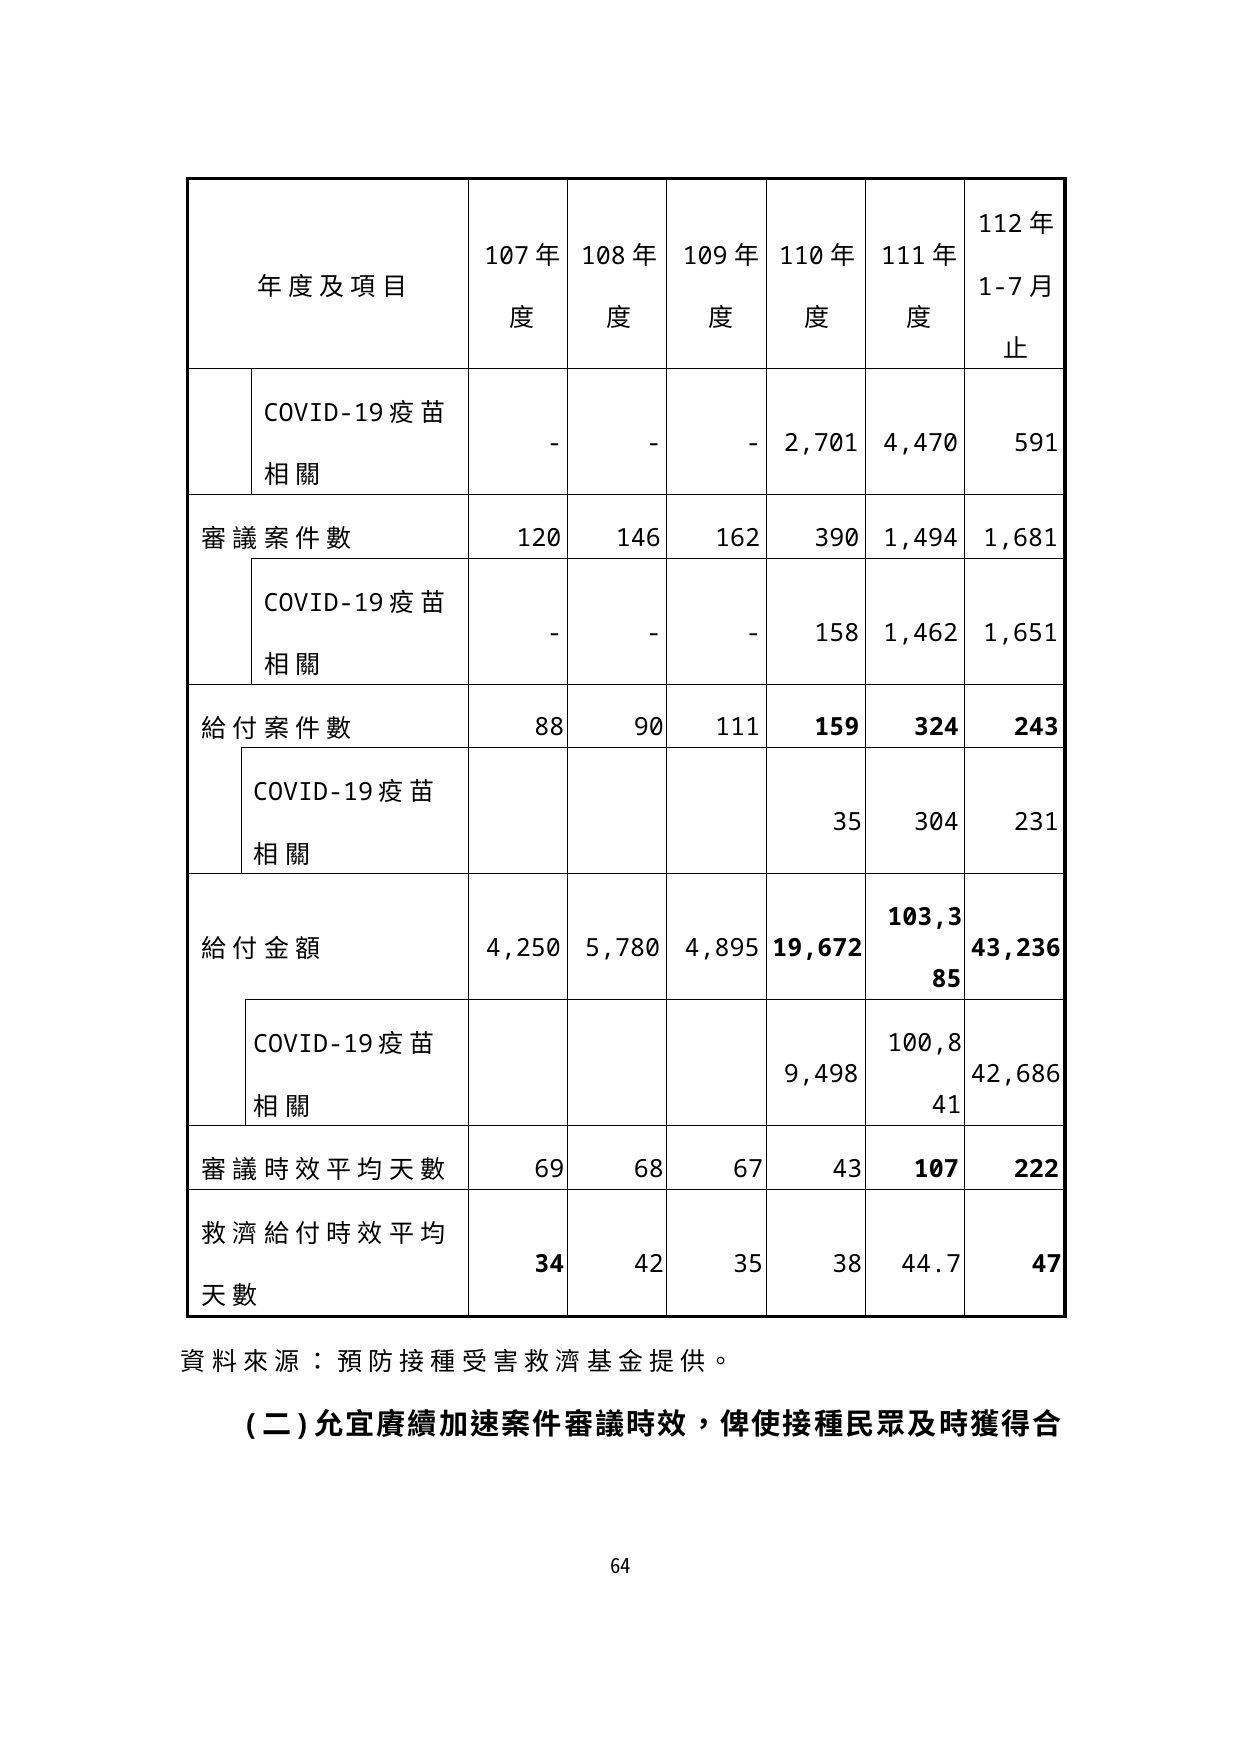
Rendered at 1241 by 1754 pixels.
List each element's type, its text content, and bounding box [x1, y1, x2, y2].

table_cell 9,498 [767, 1000, 865, 1125]
table_cell 1,651 [965, 559, 1063, 683]
table_cell 5,780 [568, 874, 666, 999]
text (二)允宜賡續加速案件審議時效，俾使接種民眾及時獲得合 [236, 1380, 1063, 1443]
table_cell 90 [568, 685, 666, 747]
table_cell 19,672 [767, 874, 865, 999]
table_cell COVID-19疫苗相關 [252, 559, 468, 683]
table_cell - [667, 369, 766, 494]
table_cell 1,494 [866, 495, 964, 557]
table_cell - [469, 369, 567, 494]
table_cell 43,236 [965, 874, 1063, 999]
table_cell [189, 369, 251, 494]
table_cell 591 [965, 369, 1063, 494]
table_cell 34 [469, 1190, 567, 1315]
table_header 108年度 [568, 180, 666, 368]
table_cell 162 [667, 495, 766, 557]
table_header 110年度 [767, 180, 865, 368]
table_cell 69 [469, 1126, 567, 1189]
table_cell 304 [866, 748, 964, 873]
table_cell 107 [866, 1126, 964, 1189]
table_cell [667, 1000, 766, 1125]
table_cell 2,701 [767, 369, 865, 494]
table_cell 4,250 [469, 874, 567, 999]
table_cell 111 [667, 685, 766, 747]
table_cell 68 [568, 1126, 666, 1189]
table_cell - [667, 559, 766, 683]
table_cell 1,462 [866, 559, 964, 683]
table_cell 給付案件數 [189, 685, 468, 747]
table_cell [469, 748, 567, 873]
table_cell [469, 1000, 567, 1125]
table_cell 給付金額 [189, 874, 468, 999]
table_cell [667, 748, 766, 873]
table_cell 審議案件數 [189, 495, 468, 557]
table_cell 103,385 [866, 874, 964, 999]
table_cell 243 [965, 685, 1063, 747]
table_cell - [568, 559, 666, 683]
table_cell 324 [866, 685, 964, 747]
table_cell [189, 558, 251, 683]
table_cell 審議時效平均天數 [189, 1126, 468, 1189]
table_cell 88 [469, 685, 567, 747]
table_cell - [469, 559, 567, 683]
table_cell 390 [767, 495, 865, 557]
table_cell 35 [667, 1190, 766, 1315]
table_cell [189, 999, 245, 1125]
table_cell [568, 748, 666, 873]
table_cell 159 [767, 685, 865, 747]
table_header 109年度 [667, 180, 766, 368]
table_cell 43 [767, 1126, 865, 1189]
table_cell 222 [965, 1126, 1063, 1189]
table_header 111年度 [866, 180, 964, 368]
table_header 年度及項目 [189, 180, 468, 368]
table_cell 100,841 [866, 1000, 964, 1125]
table_cell 4,895 [667, 874, 766, 999]
table_cell COVID-19疫苗相關 [242, 748, 468, 873]
table_cell 救濟給付時效平均天數 [189, 1190, 468, 1315]
table_cell 42,686 [965, 1000, 1063, 1125]
table_cell 35 [767, 748, 865, 873]
table_cell 38 [767, 1190, 865, 1315]
table_cell COVID-19疫苗相關 [246, 1000, 468, 1125]
table_cell 120 [469, 495, 567, 557]
text 資料來源：預防接種受害救濟基金提供。 [177, 1318, 1063, 1380]
table_cell 42 [568, 1190, 666, 1315]
table_header 107年度 [469, 180, 567, 368]
table_cell 1,681 [965, 495, 1063, 557]
table_cell 158 [767, 559, 865, 683]
table_cell 146 [568, 495, 666, 557]
table_cell 231 [965, 748, 1063, 873]
table_cell [568, 1000, 666, 1125]
table_cell COVID-19疫苗相關 [252, 369, 468, 494]
table_header 112年1-7月止 [965, 180, 1063, 368]
table_cell - [568, 369, 666, 494]
table_cell 47 [965, 1190, 1063, 1315]
table_cell [189, 747, 241, 873]
table_cell 44.7 [866, 1190, 964, 1315]
table_cell 4,470 [866, 369, 964, 494]
table_cell 67 [667, 1126, 766, 1189]
